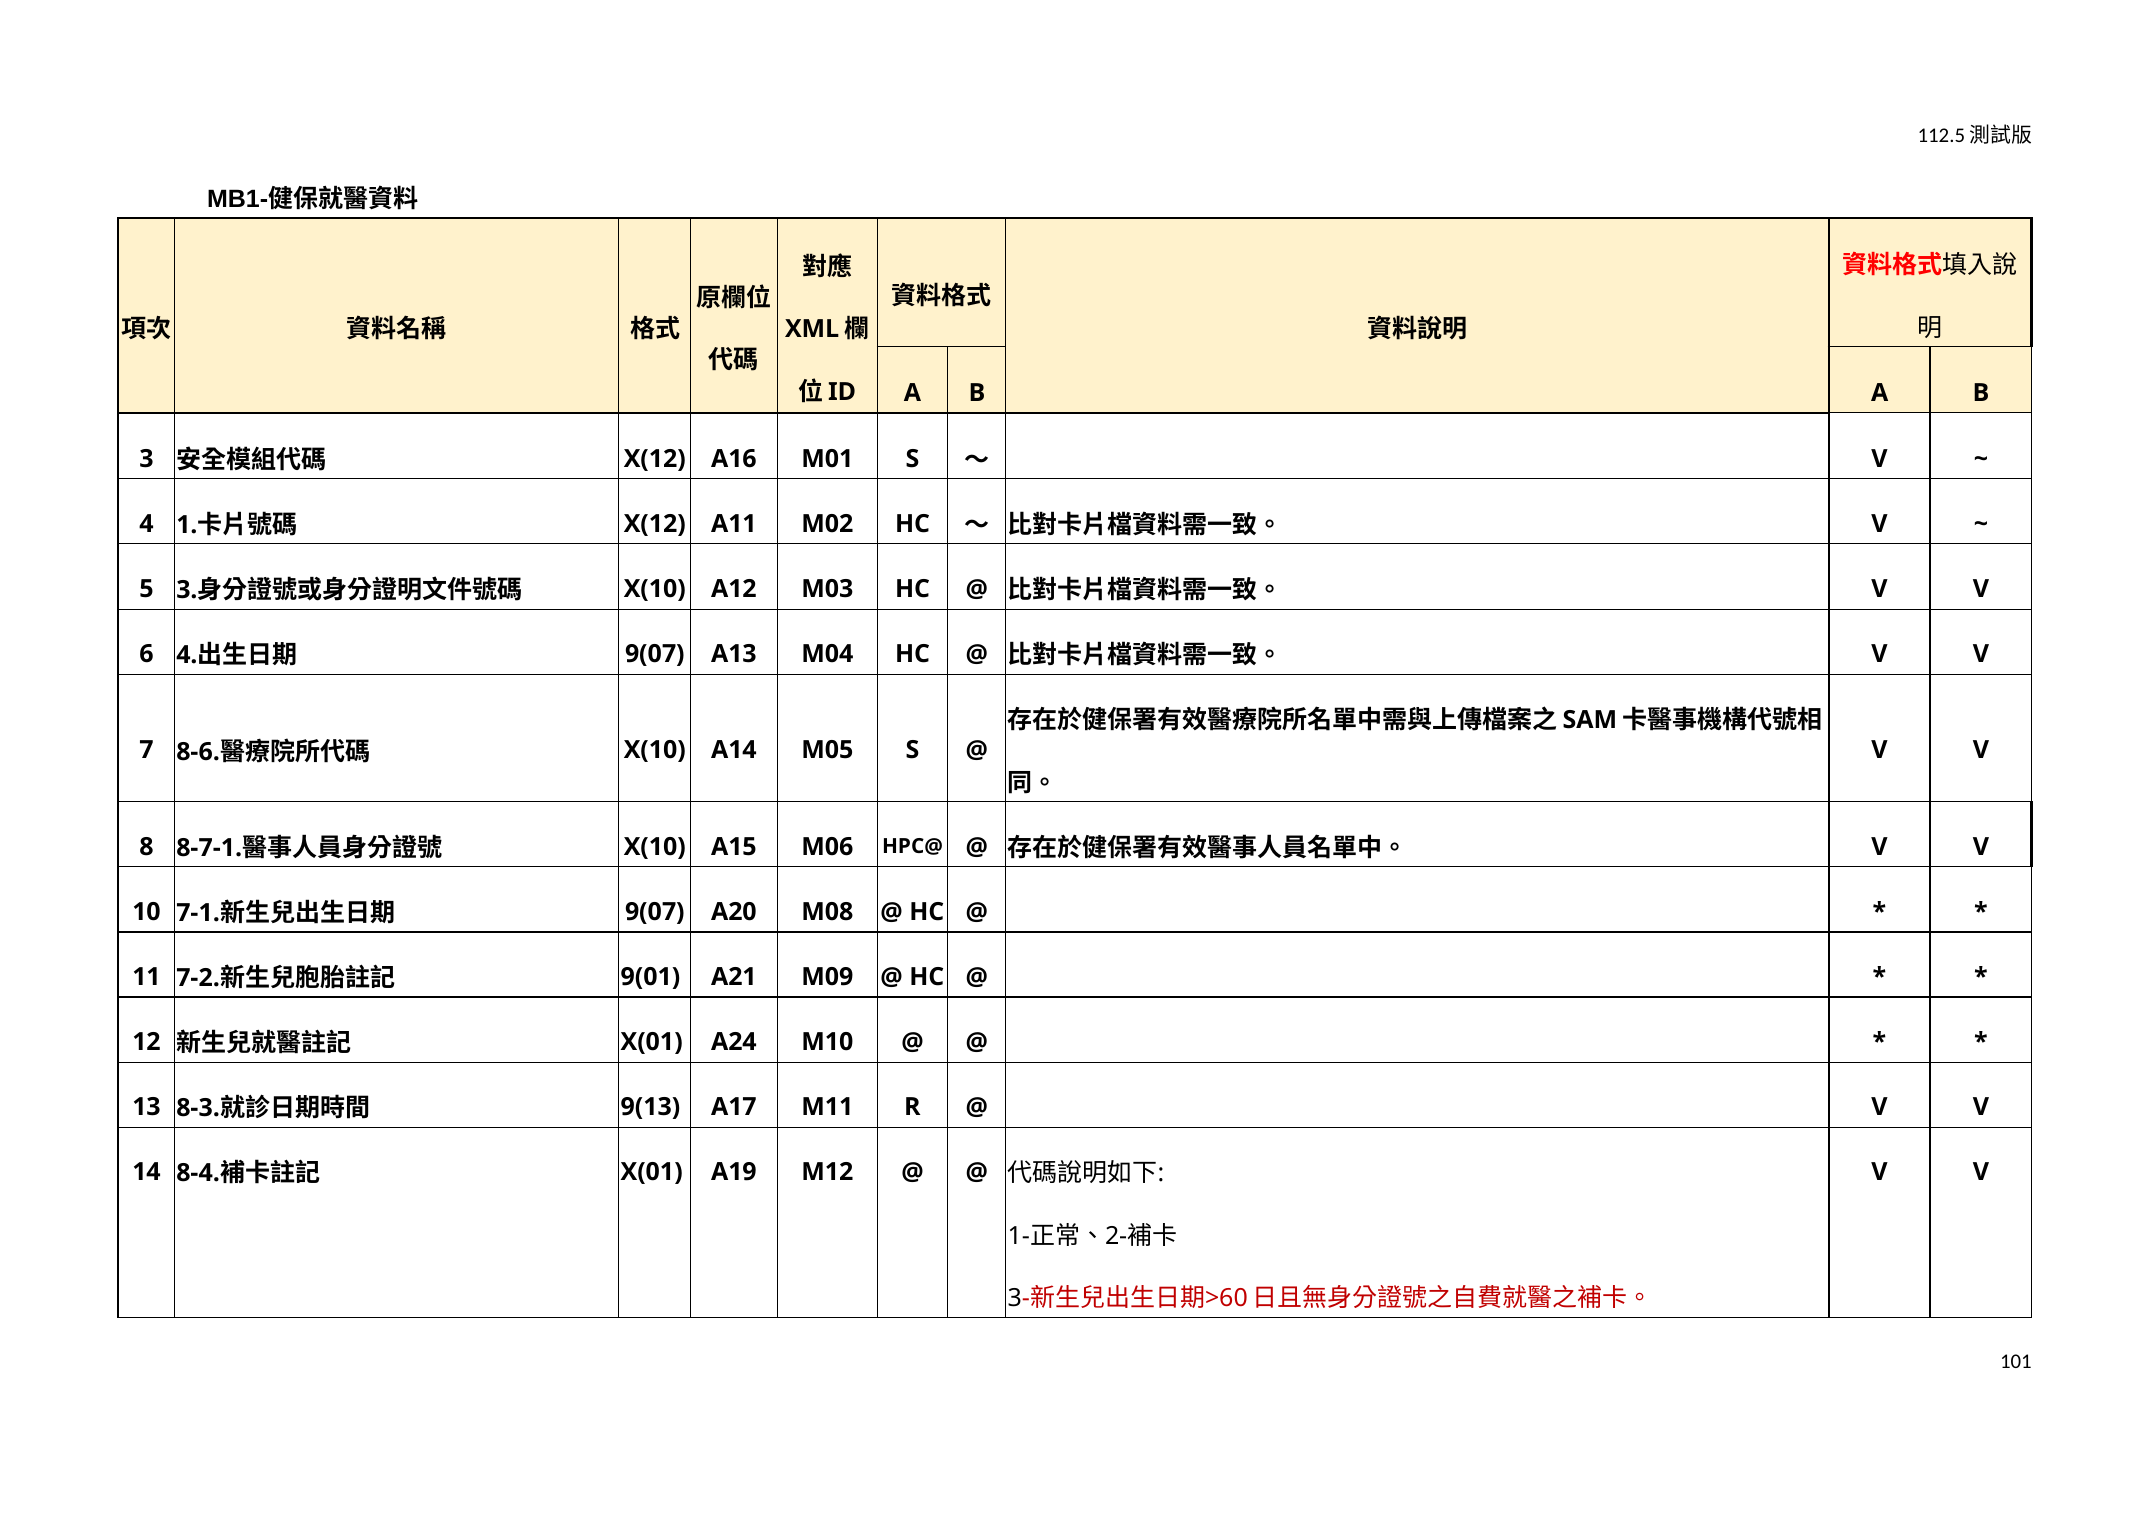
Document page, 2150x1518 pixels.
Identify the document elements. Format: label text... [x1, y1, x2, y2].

table_cell ~ [1931, 413, 2031, 478]
table_cell ～ [948, 479, 1005, 543]
table_cell * [1830, 998, 1929, 1062]
table_cell M11 [778, 1063, 877, 1127]
table_cell 8-4.補卡註記 [175, 1128, 618, 1317]
table_cell 7-1.新生兒出生日期 [175, 867, 618, 931]
table_cell V [1931, 675, 2031, 801]
table_cell A24 [691, 998, 777, 1062]
table_cell * [1830, 867, 1929, 931]
table_cell 3.身分證號或身分證明文件號碼 [175, 544, 618, 608]
table_cell 安全模組代碼 [175, 414, 618, 478]
table_cell 12 [119, 998, 174, 1062]
table_cell M09 [778, 933, 877, 996]
table_cell A21 [691, 933, 777, 996]
table_cell @ [948, 610, 1005, 673]
table_cell V [1830, 544, 1929, 608]
table_cell @ [948, 867, 1005, 931]
table_cell M02 [778, 479, 877, 543]
table_cell A [878, 347, 947, 412]
table_header 資料格式填入說明 [1830, 219, 2030, 346]
table_cell 10 [119, 867, 174, 931]
table_cell V [1830, 802, 1929, 866]
table_cell M01 [778, 414, 877, 478]
table_cell R [878, 1063, 947, 1127]
table_cell 8 [119, 802, 174, 866]
table_cell 5 [119, 544, 174, 608]
table_cell X(01) [619, 998, 690, 1062]
table_cell 7 [119, 675, 174, 801]
table_header 資料說明 [1006, 219, 1828, 412]
table_cell 9(13) [619, 1063, 690, 1127]
table_cell ～ [948, 414, 1005, 478]
table_cell 1.卡片號碼 [175, 479, 618, 543]
table_cell * [1931, 933, 2031, 996]
table_cell M06 [778, 802, 877, 866]
table_cell S [878, 675, 947, 801]
table_cell @ [948, 802, 1005, 866]
table_cell A12 [691, 544, 777, 608]
table_cell @ [878, 1128, 947, 1317]
table_cell V [1931, 1063, 2031, 1127]
table_cell M04 [778, 610, 877, 673]
table_cell HC [878, 610, 947, 673]
table_cell A [1830, 347, 1929, 412]
table_header 資料格式 [878, 219, 1005, 346]
table_cell 14 [119, 1128, 174, 1317]
table_cell 比對卡片檔資料需一致。 [1006, 544, 1828, 608]
table_header 原欄位代碼 [691, 219, 777, 412]
table_cell HC [878, 479, 947, 543]
table_cell V [1830, 1128, 1929, 1317]
table_cell S [878, 414, 947, 478]
table_cell M12 [778, 1128, 877, 1317]
table_cell [1006, 933, 1828, 996]
table_cell A15 [691, 802, 777, 866]
table_cell ~ [1931, 479, 2031, 543]
table_cell A14 [691, 675, 777, 801]
table_cell A11 [691, 479, 777, 543]
table_cell X(10) [619, 544, 690, 608]
table_cell * [1931, 998, 2031, 1062]
table_cell 9(07) [619, 867, 690, 931]
table_header 格式 [619, 219, 690, 412]
table_cell A20 [691, 867, 777, 931]
table_cell 11 [119, 933, 174, 996]
table_cell @ [878, 998, 947, 1062]
table_cell 比對卡片檔資料需一致。 [1006, 610, 1828, 673]
table_cell M10 [778, 998, 877, 1062]
table_cell @ [948, 998, 1005, 1062]
table_cell 比對卡片檔資料需一致。 [1006, 479, 1828, 543]
table_cell A19 [691, 1128, 777, 1317]
table_cell 存在於健保署有效醫療院所名單中需與上傳檔案之SAM卡醫事機構代號相同。 [1006, 675, 1828, 801]
table_cell V [1830, 479, 1929, 543]
table_cell @ [948, 1128, 1005, 1317]
table_cell 4 [119, 479, 174, 543]
table_cell HC [878, 544, 947, 608]
table_cell [1006, 1063, 1828, 1127]
table_cell V [1931, 802, 2030, 866]
table_cell V [1830, 675, 1929, 801]
table_cell 6 [119, 610, 174, 673]
table_cell [1006, 998, 1828, 1062]
table_cell B [948, 347, 1005, 412]
table_cell @ [948, 1063, 1005, 1127]
table_header 項次 [119, 219, 174, 412]
table_cell [1006, 867, 1828, 931]
table_cell V [1830, 1063, 1929, 1127]
table_cell @ [948, 544, 1005, 608]
table_cell 8-6.醫療院所代碼 [175, 675, 618, 801]
table_cell X(10) [619, 802, 690, 866]
table_cell @ HC [878, 933, 947, 996]
table_cell M08 [778, 867, 877, 931]
table_cell A16 [691, 414, 777, 478]
table_cell M05 [778, 675, 877, 801]
table_cell X(12) [619, 479, 690, 543]
table_cell X(01) [619, 1128, 690, 1317]
table_cell 存在於健保署有效醫事人員名單中。 [1006, 802, 1828, 866]
table_header 資料名稱 [175, 219, 618, 412]
table_cell 代碼說明如下: 1-正常、2-補卡 3-新生兒出生日期>60日且無身分證號之自費就醫之補卡。 [1006, 1128, 1828, 1317]
table_cell [1006, 414, 1828, 478]
table_cell B [1931, 347, 2031, 412]
subtitle MB1-健保就醫資料 [207, 155, 2031, 217]
table_cell * [1931, 867, 2031, 931]
table_cell V [1931, 1128, 2031, 1317]
table_cell 3 [119, 414, 174, 478]
table_cell @ HC [878, 867, 947, 931]
table_cell V [1830, 610, 1929, 673]
table_cell A13 [691, 610, 777, 673]
table_cell X(10) [619, 675, 690, 801]
table_cell 9(07) [619, 610, 690, 673]
table_cell 13 [119, 1063, 174, 1127]
table_cell @ [948, 933, 1005, 996]
table_cell 新生兒就醫註記 [175, 998, 618, 1062]
table_cell 8-7-1.醫事人員身分證號 [175, 802, 618, 866]
table_cell V [1931, 544, 2031, 608]
table_cell V [1931, 610, 2031, 673]
table_cell 4.出生日期 [175, 610, 618, 673]
table_cell @ [948, 675, 1005, 801]
table_cell HPC@ [878, 802, 947, 866]
table_cell A17 [691, 1063, 777, 1127]
table_cell 7-2.新生兒胞胎註記 [175, 933, 618, 996]
table_cell V [1830, 413, 1929, 478]
table_cell M03 [778, 544, 877, 608]
table_cell * [1830, 933, 1929, 996]
table_cell X(12) [619, 414, 690, 478]
table_cell 9(01) [619, 933, 690, 996]
table_header 對應XML欄位ID [778, 219, 877, 412]
table_cell 8-3.就診日期時間 [175, 1063, 618, 1127]
